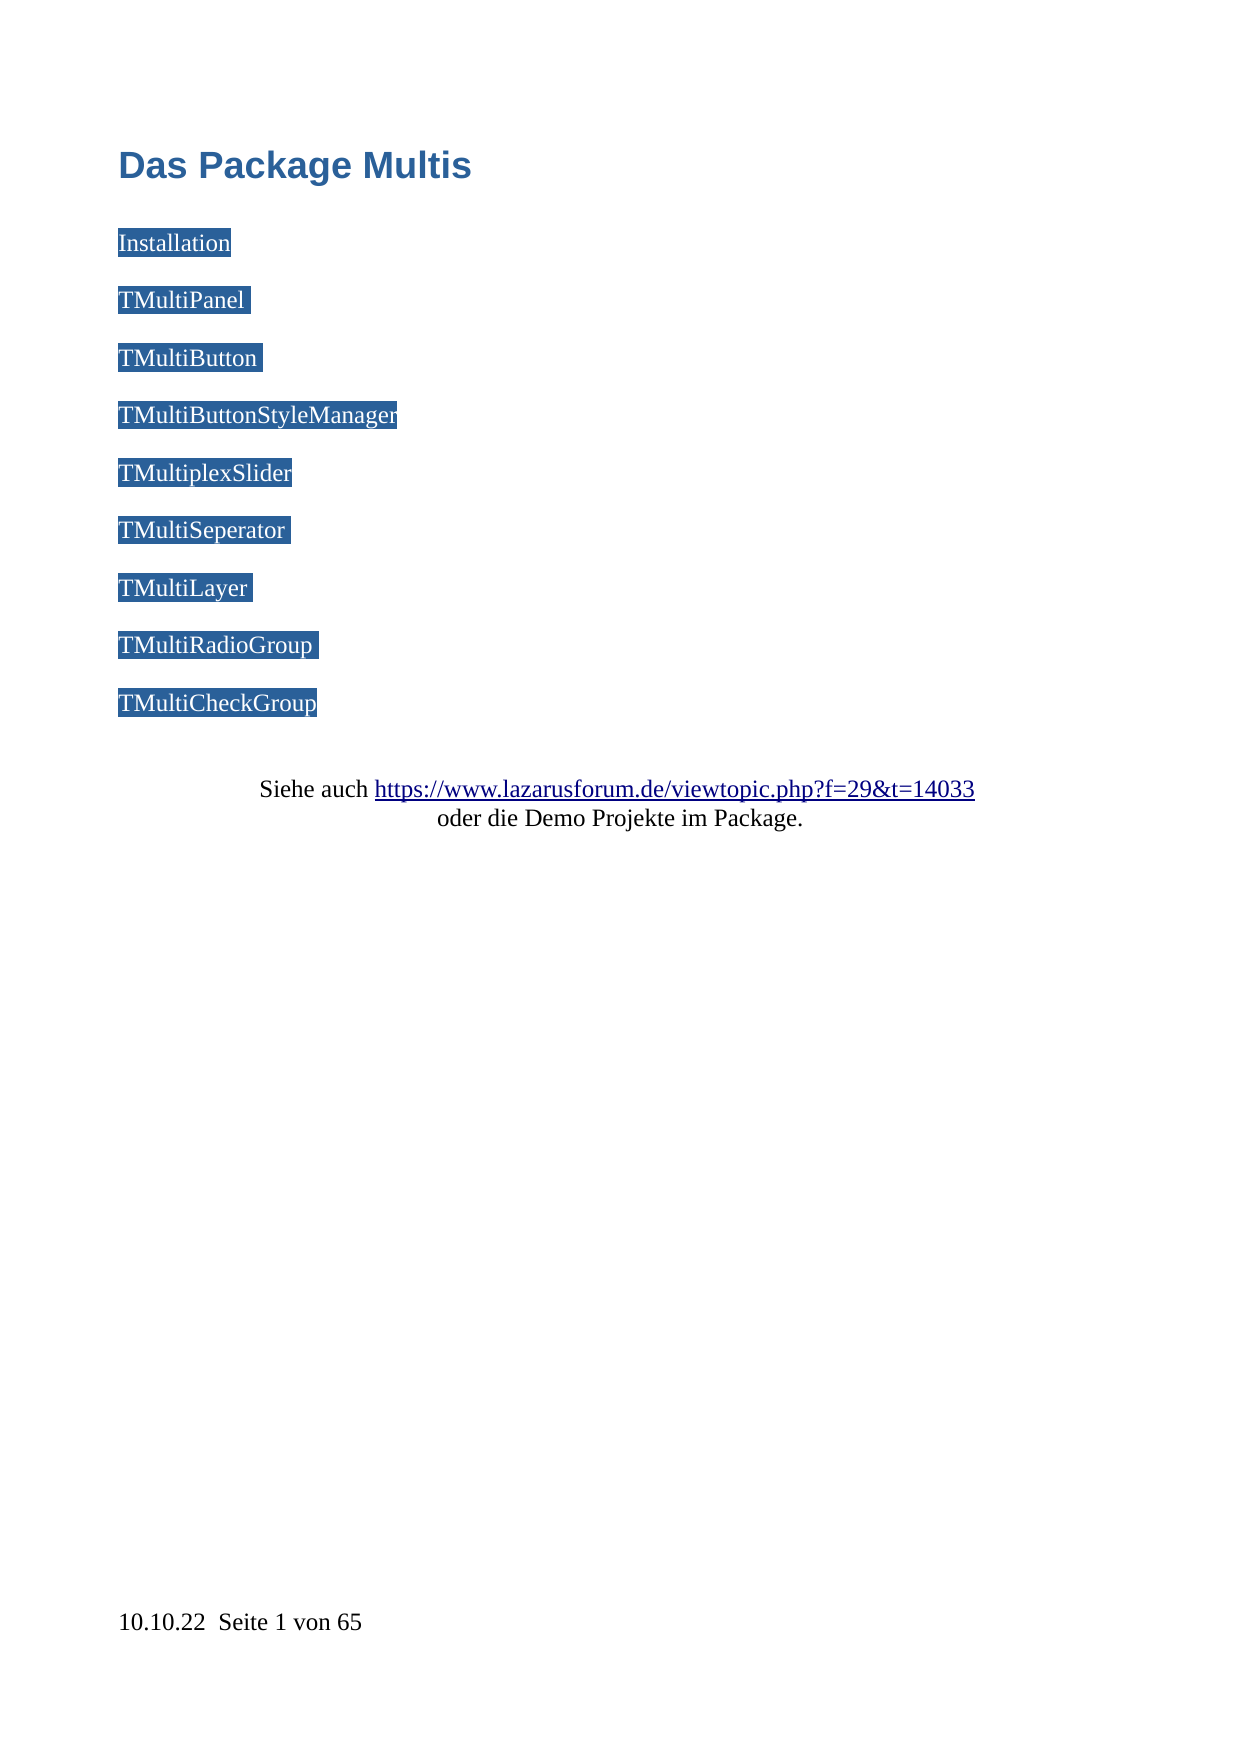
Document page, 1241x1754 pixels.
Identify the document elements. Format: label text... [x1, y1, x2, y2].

text TMultiLayer [118, 573, 1122, 602]
text TMultiSeperator [118, 516, 1122, 544]
text oder die Demo Projekte im Package. [118, 803, 1122, 832]
text TMultiCheckGroup [118, 688, 1122, 717]
text TMultiButtonStyleManager [118, 401, 1122, 429]
subtitle Das Package Multis [118, 143, 1122, 187]
text TMultiRadioGroup [118, 631, 1122, 659]
text Installation [118, 228, 1122, 257]
text TMultiplexSlider [118, 458, 1122, 487]
text TMultiButton [118, 343, 1122, 372]
text Siehe auch https://www.lazarusforum.de/viewtopic.php?f=29&t=14033 [118, 774, 1122, 803]
text TMultiPanel [118, 286, 1122, 314]
